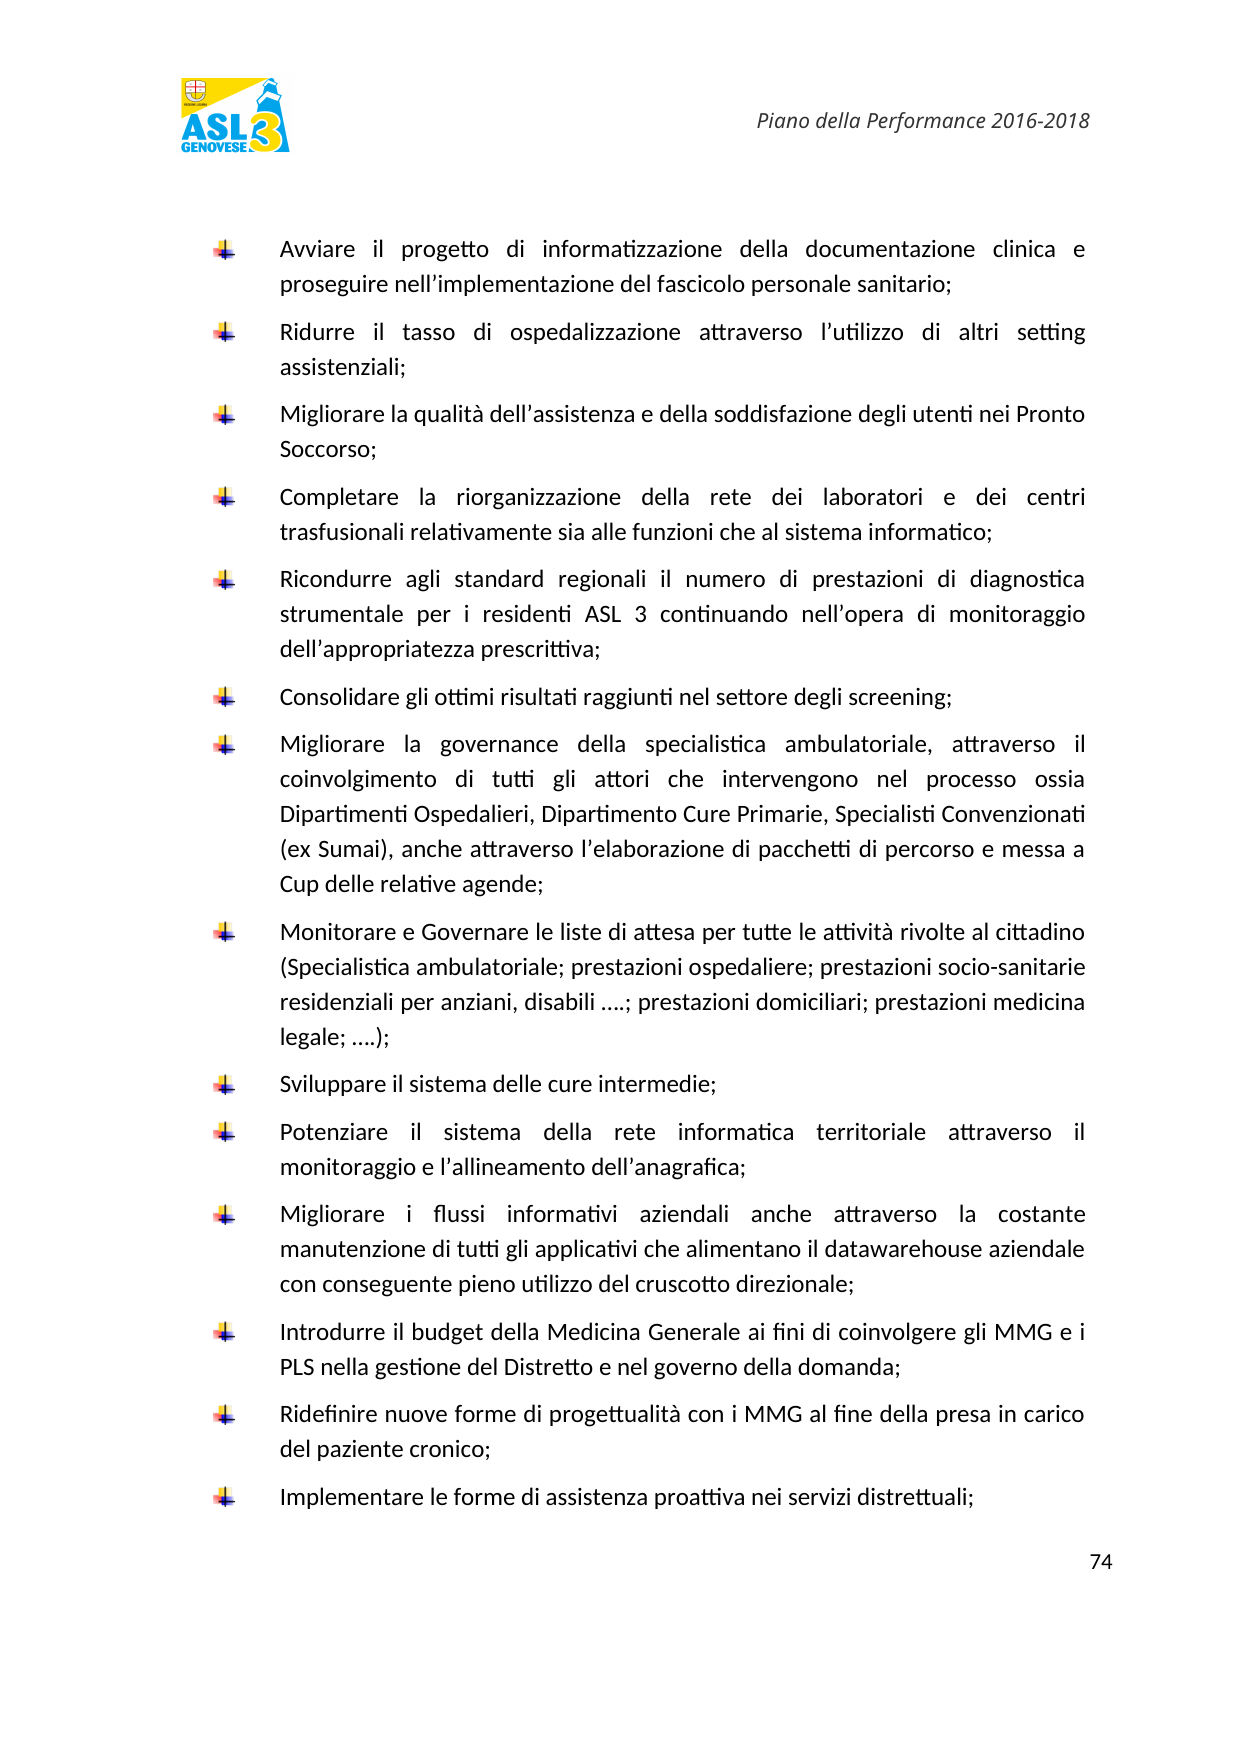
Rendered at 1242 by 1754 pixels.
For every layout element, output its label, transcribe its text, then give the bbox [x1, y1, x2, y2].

list Migliorare la qualità dell’assistenza e della soddisfazione degli utenti nei Pronto Soccorso; [212, 398, 1087, 464]
list Ridefinire nuove forme di progettualità con i MMG al fine della presa in carico del paziente cronico; [212, 1398, 1087, 1464]
list Introdurre il budget della Medicina Generale ai fini di coinvolgere gli MMG e i PLS nella gestione del Distretto e nel governo della domanda; [212, 1316, 1087, 1382]
list Migliorare la governance della specialistica ambulatoriale, attraverso il coinvolgimento di tutti gli attori che intervengono nel processo ossia Dipartimenti Ospedalieri, Dipartimento Cure Primarie, Specialisti Convenzionati (ex Sumai), anche attraverso l’elaborazione di pacchetti di percorso e messa a Cup delle relative agende; [212, 728, 1087, 899]
list Monitorare e Governare le liste di attesa per tutte le attività rivolte al cittadino (Specialistica ambulatoriale; prestazioni ospedaliere; prestazioni socio-sanitarie residenziali per anziani, disabili ….; prestazioni domiciliari; prestazioni medicina legale; ….); [212, 916, 1087, 1052]
list Implementare le forme di assistenza proattiva nei servizi distrettuali; [212, 1481, 1087, 1512]
list Ridurre il tasso di ospedalizzazione attraverso l’utilizzo di altri setting assistenziali; [212, 316, 1087, 382]
list Potenziare il sistema della rete informatica territoriale attraverso il monitoraggio e l’allineamento dell’anagrafica; [212, 1116, 1087, 1182]
list Completare la riorganizzazione della rete dei laboratori e dei centri trasfusionali relativamente sia alle funzioni che al sistema informatico; [212, 481, 1087, 547]
list Sviluppare il sistema delle cure intermedie; [212, 1068, 1087, 1099]
list Migliorare i flussi informativi aziendali anche attraverso la costante manutenzione di tutti gli applicativi che alimentano il datawarehouse aziendale con conseguente pieno utilizzo del cruscotto direzionale; [212, 1198, 1087, 1299]
list Consolidare gli ottimi risultati raggiunti nel settore degli screening; [212, 681, 1087, 712]
list Avviare il progetto di informatizzazione della documentazione clinica e proseguire nell’implementazione del fascicolo personale sanitario; [212, 233, 1087, 299]
list Ricondurre agli standard regionali il numero di prestazioni di diagnostica strumentale per i residenti ASL 3 continuando nell’opera di monitoraggio dell’appropriatezza prescrittiva; [212, 563, 1087, 664]
